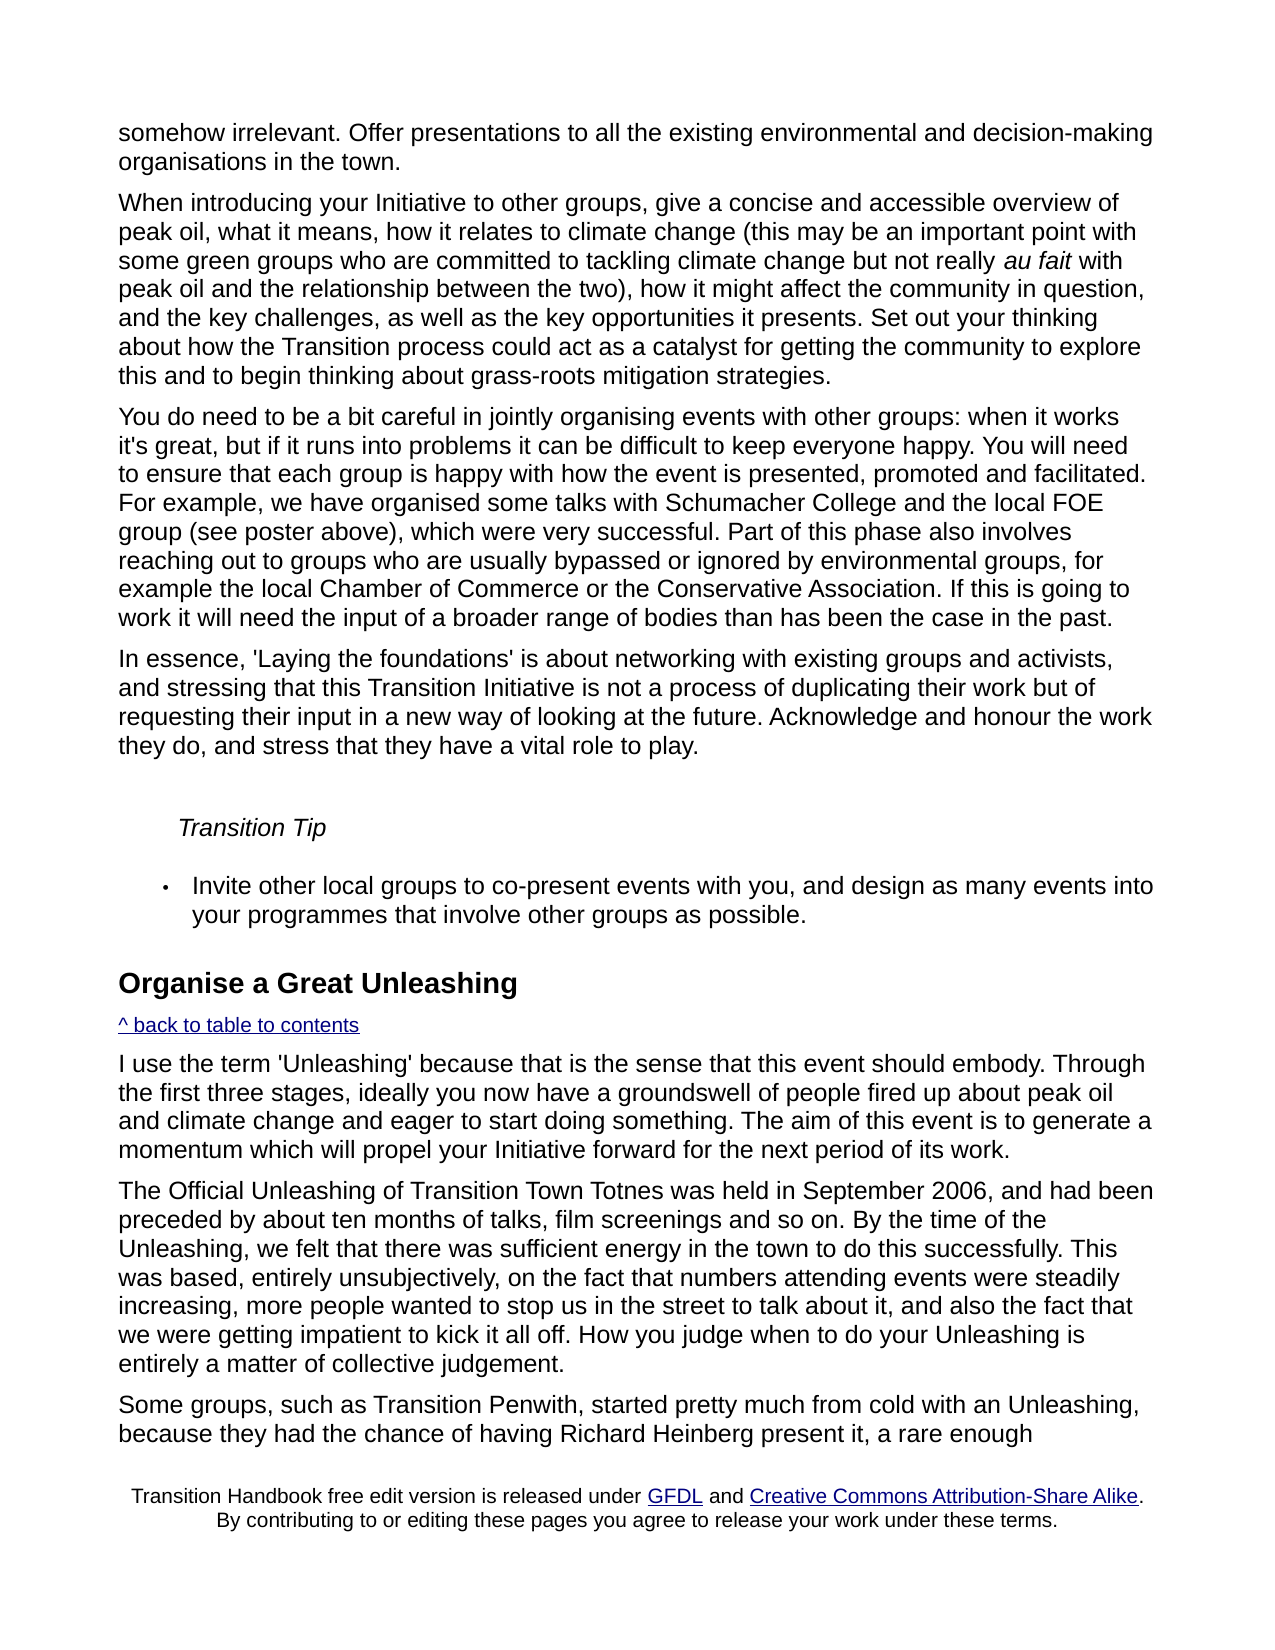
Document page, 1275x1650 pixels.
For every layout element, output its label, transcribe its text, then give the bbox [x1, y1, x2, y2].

text The Official Unleashing of Transition Town Totnes was held in September 2006, and had been preceded by about ten months of talks, film screenings and so on. By the time of the Unleashing, we felt that there was sufficient energy in the town to do this successfully. This was based, entirely unsubjectively, on the fact that numbers attending events were steadily increasing, more people wanted to stop us in the street to talk about it, and also the fact that we were getting impatient to kick it all off. How you judge when to do your Unleashing is entirely a matter of collective judgement. [118, 1176, 1157, 1378]
list Transition Tip [177, 813, 1157, 842]
text In essence, 'Laying the foundations' is about networking with existing groups and activists, and stressing that this Transition Initiative is not a process of duplicating their work but of requesting their input in a new way of looking at the future. Acknowledge and honour the work they do, and stress that they have a vital role to play. [118, 644, 1157, 759]
text I use the term 'Unleashing' because that is the sense that this event should embody. Through the first three stages, ideally you now have a groundswell of people fired up about peak oil and climate change and eager to start doing something. The aim of this event is to generate a momentum which will propel your Initiative forward for the next period of its work. [118, 1049, 1157, 1164]
text When introducing your Initiative to other groups, give a concise and accessible overview of peak oil, what it means, how it relates to climate change (this may be an important point with some green groups who are committed to tackling climate change but not really au fait with peak oil and the relationship between the two), how it might affect the community in question, and the key challenges, as well as the key opportunities it presents. Set out your thinking about how the Transition process could act as a catalyst for getting the community to explore this and to begin thinking about grass-roots mitigation strategies. [118, 188, 1157, 389]
text somehow irrelevant. Offer presentations to all the existing environmental and decision-making organisations in the town. [118, 118, 1157, 176]
list Invite other local groups to co-present events with you, and design as many events into your programmes that involve other groups as possible. [162, 871, 1157, 929]
subtitle Organise a Great Unleashing [118, 966, 1157, 1000]
text ^ back to table to contents [118, 1012, 1157, 1036]
text Some groups, such as Transition Penwith, started pretty much from cold with an Unleashing, because they had the chance of having Richard Heinberg present it, a rare enough [118, 1390, 1157, 1448]
text You do need to be a bit careful in jointly organising events with other groups: when it works it's great, but if it runs into problems it can be difficult to keep everyone happy. You will need to ensure that each group is happy with how the event is presented, promoted and facilitated. For example, we have organised some talks with Schumacher College and the local FOE group (see poster above), which were very successful. Part of this phase also involves reaching out to groups who are usually bypassed or ignored by environmental groups, for example the local Chamber of Commerce or the Conservative Association. If this is going to work it will need the input of a broader range of bodies than has been the case in the past. [118, 402, 1157, 632]
